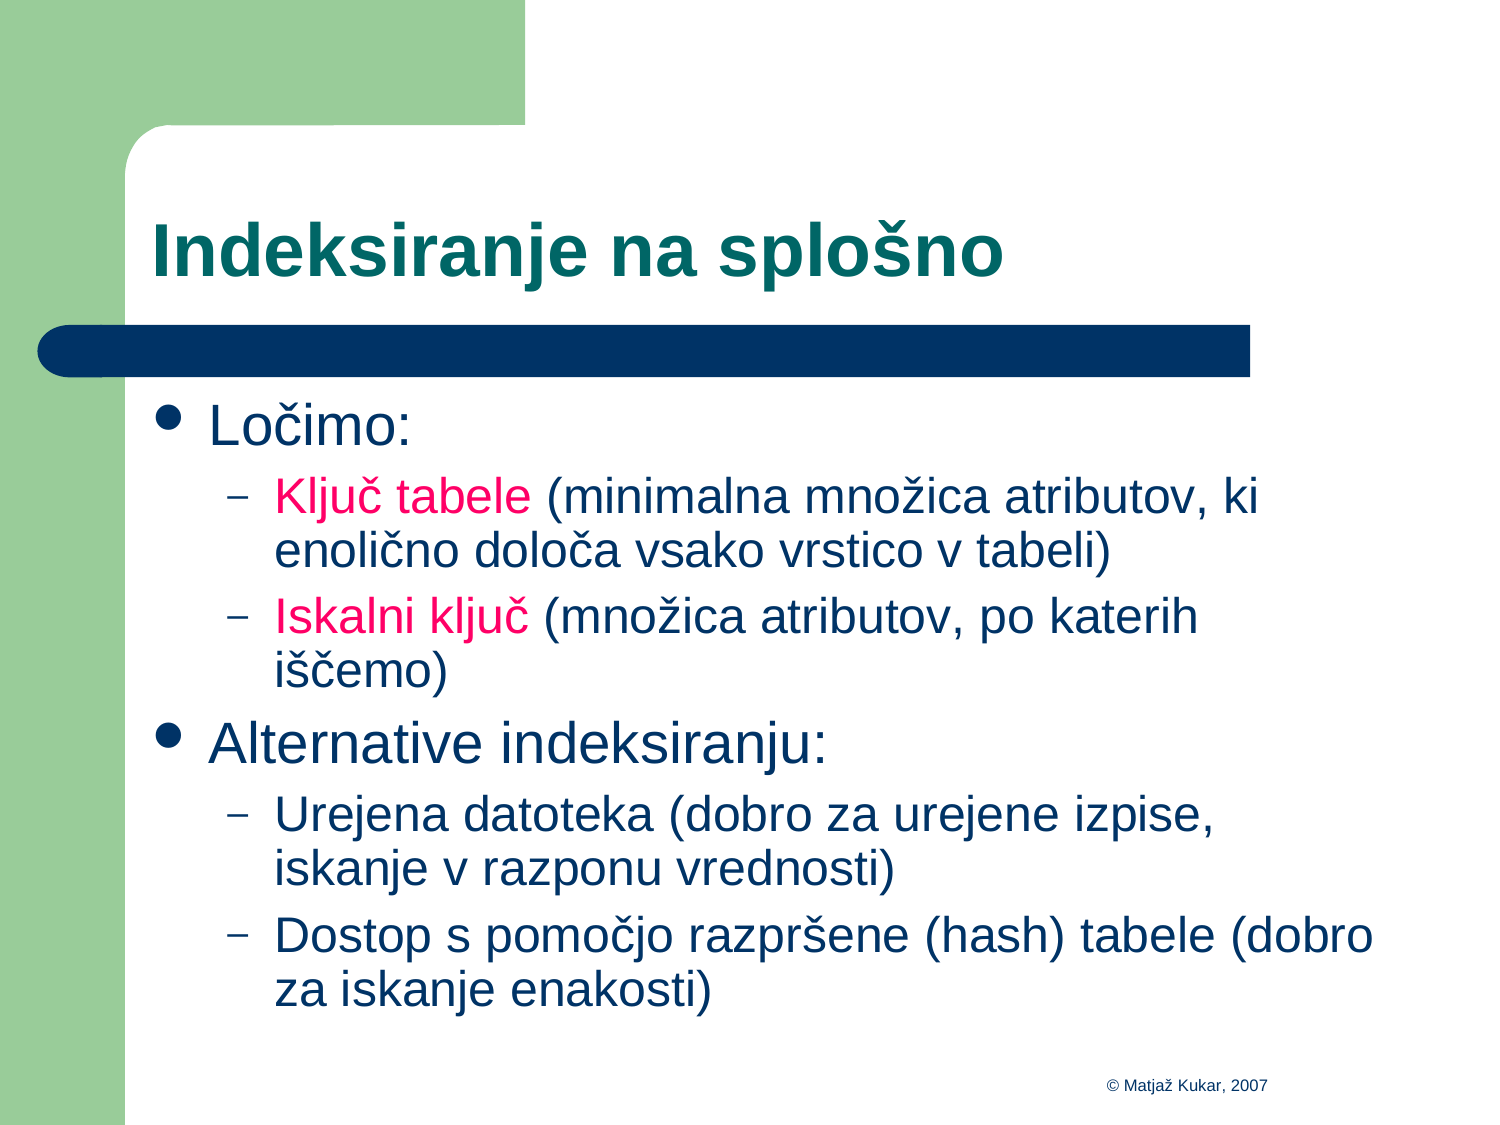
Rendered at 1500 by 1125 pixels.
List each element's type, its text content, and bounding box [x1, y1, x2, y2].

title Indeksiranje na splošno [136, 136, 1414, 301]
text_box © Matjaž Kukar, 2007 [949, 1025, 1426, 1103]
list Ločimo: Ključ tabele (minimalna množica atributov, ki enolično določa vsako vrstico v tabeli) Iskalni ključ (množica atributov, po katerih iščemo) Alternative indeksiranju: Urejena datoteka (dobro za urejene izpise, iskanje v razponu vrednosti) Dostop s pomočjo razpršene (hash) tabele (dobro za iskanje enakosti) [137, 387, 1400, 1063]
